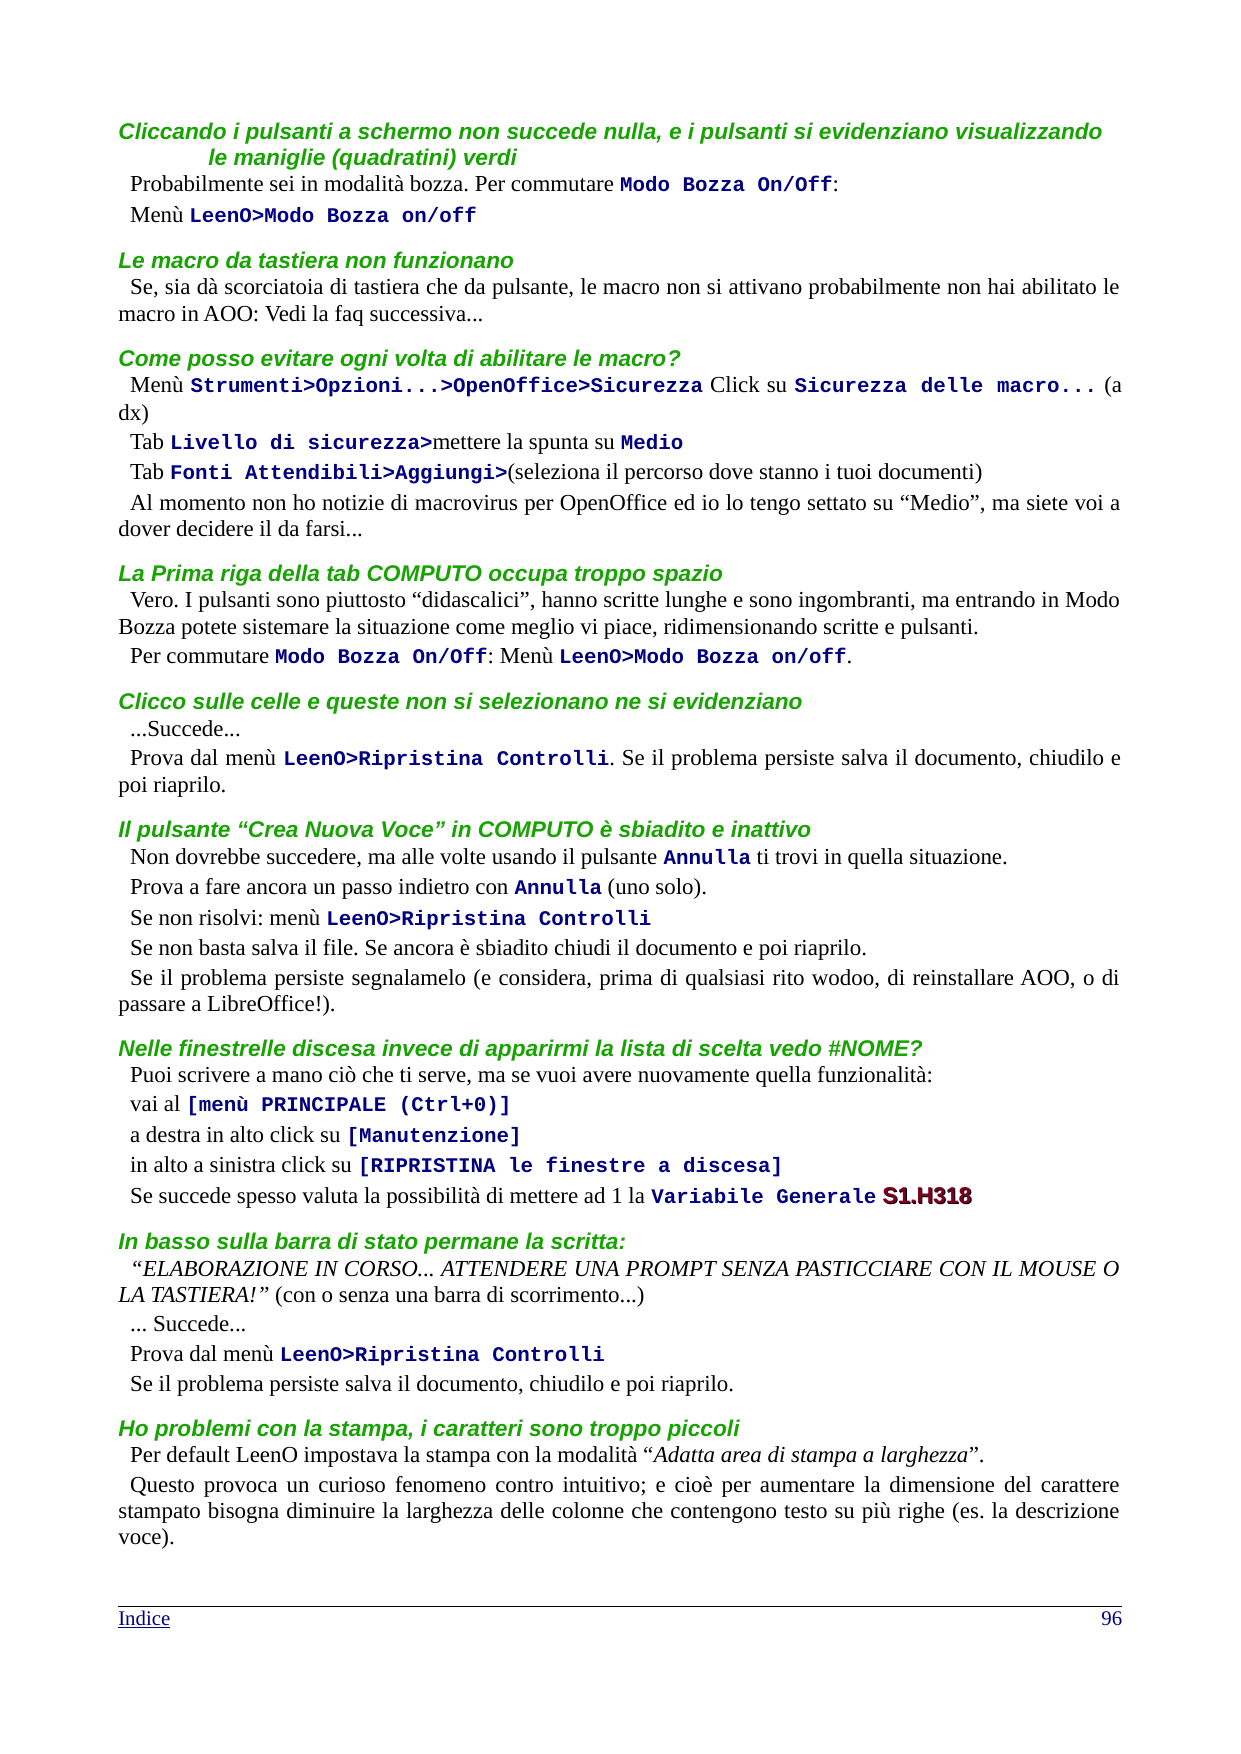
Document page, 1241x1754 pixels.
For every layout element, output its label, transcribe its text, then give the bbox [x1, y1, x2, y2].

subtitle Nelle finestrelle discesa invece di apparirmi la lista di scelta vedo #NOME? [118, 1035, 1122, 1061]
text Al momento non ho notizie di macrovirus per OpenOffice ed io lo tengo settato su “Medio”, ma siete voi a dover decidere il da farsi... [118, 489, 1122, 542]
subtitle La Prima riga della tab COMPUTO occupa troppo spazio [118, 560, 1122, 587]
text ...Succede... [118, 715, 1122, 741]
text Se il problema persiste salva il documento, chiudilo e poi riaprilo. [118, 1370, 1122, 1396]
text Per commutare Modo Bozza On/Off: Menù LeenO>Modo Bozza on/off. [118, 642, 1122, 670]
text Se succede spesso valuta la possibilità di mettere ad 1 la Variabile Generale S1.H318 [118, 1182, 1122, 1210]
text Non dovrebbe succedere, ma alle volte usando il pulsante Annulla ti trovi in quella situazione. [118, 843, 1122, 870]
subtitle In basso sulla barra di stato permane la scritta: [118, 1228, 1122, 1255]
text Prova dal menù LeenO>Ripristina Controlli. Se il problema persiste salva il documento, chiudilo e poi riaprilo. [118, 744, 1122, 798]
text Per default LeenO impostava la stampa con la modalità “Adatta area di stampa a larghezza”. [118, 1441, 1122, 1468]
text Tab Livello di sicurezza>mettere la spunta su Medio [118, 428, 1122, 456]
text a destra in alto click su [Manutenzione] [118, 1121, 1122, 1149]
text Prova a fare ancora un passo indietro con Annulla (uno solo). [118, 873, 1122, 901]
text Se il problema persiste segnalamelo (e considera, prima di qualsiasi rito wodoo, di reinstallare AOO, o di passare a LibreOffice!). [118, 964, 1122, 1016]
subtitle Le macro da tastiera non funzionano [118, 247, 1122, 273]
text Menù Strumenti>Opzioni...>OpenOffice>Sicurezza Click su Sicurezza delle macro... (a dx) [118, 371, 1122, 425]
subtitle Il pulsante “Crea Nuova Voce” in COMPUTO è sbiadito e inattivo [118, 817, 1122, 843]
text in alto a sinistra click su [RIPRISTINA le finestre a discesa] [118, 1152, 1122, 1179]
text Puoi scrivere a mano ciò che ti serve, ma se vuoi avere nuovamente quella funzionalità: [118, 1061, 1122, 1088]
text Probabilmente sei in modalità bozza. Per commutare Modo Bozza On/Off: [118, 170, 1122, 198]
subtitle Come posso evitare ogni volta di abilitare le macro? [118, 345, 1122, 371]
text “ELABORAZIONE IN CORSO... ATTENDERE UNA PROMPT SENZA PASTICCIARE CON IL MOUSE O LA TASTIERA!” (con o senza una barra di scorrimento...) [118, 1255, 1122, 1307]
text Tab Fonti Attendibili>Aggiungi>(seleziona il percorso dove stanno i tuoi documenti) [118, 458, 1122, 486]
text vai al [menù PRINCIPALE (Ctrl+0)] [118, 1091, 1122, 1118]
subtitle Ho problemi con la stampa, i caratteri sono troppo piccoli [118, 1415, 1122, 1441]
text Menù LeenO>Modo Bozza on/off [118, 201, 1122, 228]
text ... Succede... [118, 1310, 1122, 1337]
subtitle Cliccando i pulsanti a schermo non succede nulla, e i pulsanti si evidenziano visualizzando le maniglie (quadratini) verdi [118, 118, 1122, 170]
text Vero. I pulsanti sono piuttosto “didascalici”, hanno scritte lunghe e sono ingombranti, ma entrando in Modo Bozza potete sistemare la situazione come meglio vi piace, ridimensionando scritte e pulsanti. [118, 587, 1122, 639]
text Se non risolvi: menù LeenO>Ripristina Controlli [118, 904, 1122, 931]
text Se, sia dà scorciatoia di tastiera che da pulsante, le macro non si attivano probabilmente non hai abilitato le macro in AOO: Vedi la faq successiva... [118, 273, 1122, 326]
text Questo provoca un curioso fenomeno contro intuitivo; e cioè per aumentare la dimensione del carattere stampato bisogna diminuire la larghezza delle colonne che contengono testo su più righe (es. la descrizione voce). [118, 1471, 1122, 1550]
text Se non basta salva il file. Se ancora è sbiadito chiudi il documento e poi riaprilo. [118, 934, 1122, 961]
text Prova dal menù LeenO>Ripristina Controlli [118, 1339, 1122, 1367]
subtitle Clicco sulle celle e queste non si selezionano ne si evidenziano [118, 688, 1122, 715]
